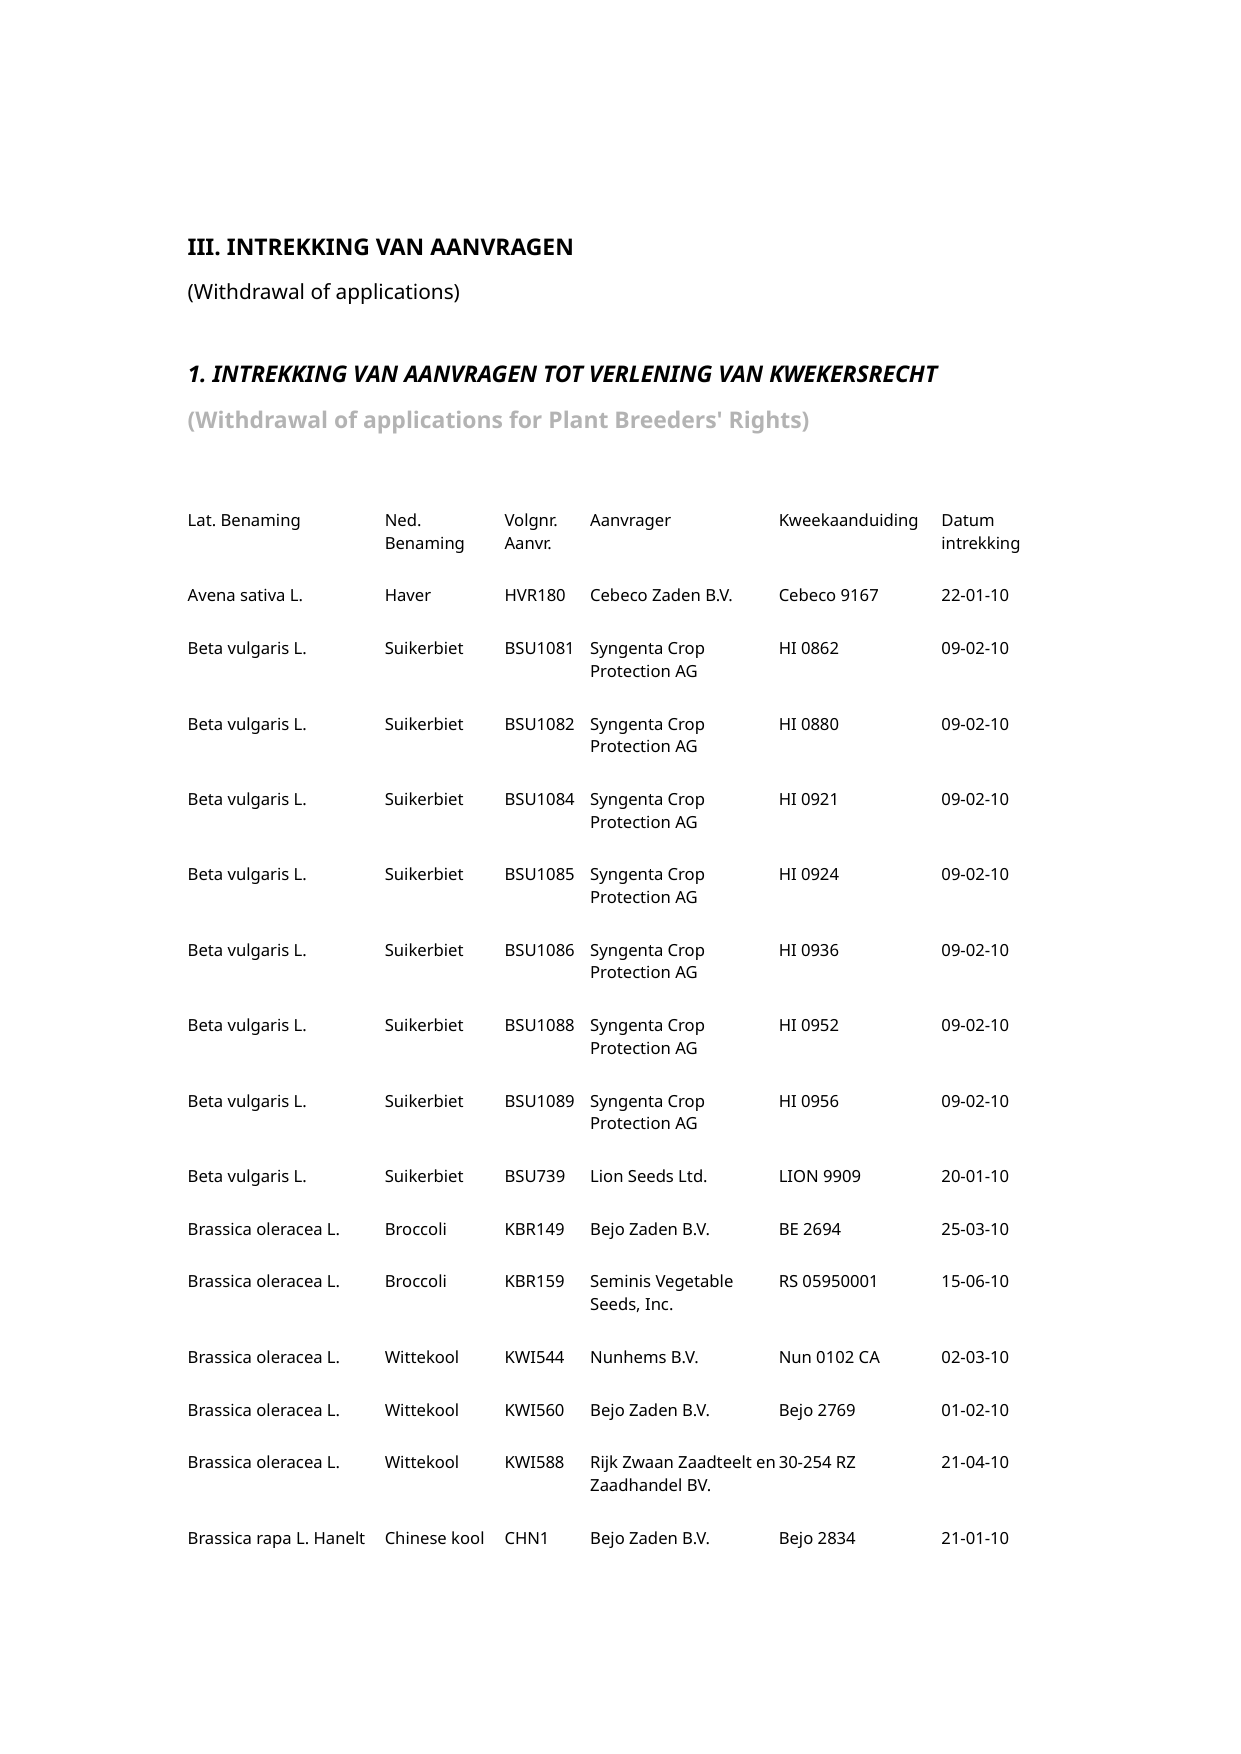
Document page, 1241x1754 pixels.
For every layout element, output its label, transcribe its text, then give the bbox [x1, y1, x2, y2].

table_cell Beta vulgaris L. [188, 938, 384, 1014]
table_header Aanvrager [590, 509, 778, 584]
table_cell 21-01-10 [941, 1526, 1053, 1549]
table_cell Broccoli [385, 1270, 504, 1345]
table_cell HI 0956 [779, 1089, 941, 1164]
table_cell 09-02-10 [941, 788, 1053, 863]
table_cell 09-02-10 [941, 1014, 1053, 1089]
table_cell Brassica oleracea L. [188, 1345, 384, 1398]
table_cell Suikerbiet [385, 938, 504, 1014]
table_cell Syngenta Crop Protection AG [590, 712, 778, 787]
subtitle III. INTREKKING VAN AANVRAGEN [187, 231, 1053, 262]
table_cell Nunhems B.V. [590, 1345, 778, 1398]
table_cell 20-01-10 [941, 1165, 1053, 1217]
table_cell Bejo Zaden B.V. [590, 1526, 778, 1549]
table_header Lat. Benaming [188, 509, 384, 584]
table_cell RS 05950001 [779, 1270, 941, 1345]
table_cell HVR180 [504, 584, 590, 637]
table_cell BSU1089 [504, 1089, 590, 1164]
table_cell Syngenta Crop Protection AG [590, 1014, 778, 1089]
table_cell Haver [385, 584, 504, 637]
table_header Ned. Benaming [385, 509, 504, 584]
table_cell KBR149 [504, 1217, 590, 1270]
table_cell HI 0921 [779, 788, 941, 863]
text (Withdrawal of applications) [187, 277, 1053, 306]
table_cell Suikerbiet [385, 712, 504, 787]
table_cell Seminis Vegetable Seeds, Inc. [590, 1270, 778, 1345]
table_cell KWI544 [504, 1345, 590, 1398]
table_cell 02-03-10 [941, 1345, 1053, 1398]
table_cell BE 2694 [779, 1217, 941, 1270]
table_cell Broccoli [385, 1217, 504, 1270]
table_cell Wittekool [385, 1345, 504, 1398]
table_cell 21-04-10 [941, 1451, 1053, 1526]
table_cell Rijk Zwaan Zaadteelt en Zaadhandel BV. [590, 1451, 778, 1526]
table_cell Nun 0102 CA [779, 1345, 941, 1398]
table_cell CHN1 [504, 1526, 590, 1549]
table_cell BSU1085 [504, 863, 590, 938]
table_cell HI 0862 [779, 637, 941, 712]
text (Withdrawal of applications for Plant Breeders' Rights) [187, 404, 1053, 436]
table_cell Cebeco 9167 [779, 584, 941, 637]
table_cell Beta vulgaris L. [188, 788, 384, 863]
table_cell Syngenta Crop Protection AG [590, 637, 778, 712]
table_cell 09-02-10 [941, 863, 1053, 938]
subtitle 1. INTREKKING VAN AANVRAGEN TOT VERLENING VAN KWEKERSRECHT [187, 358, 1053, 389]
table_cell 30-254 RZ [779, 1451, 941, 1526]
table_cell Beta vulgaris L. [188, 863, 384, 938]
table_cell BSU1086 [504, 938, 590, 1014]
table_cell Cebeco Zaden B.V. [590, 584, 778, 637]
table_cell HI 0880 [779, 712, 941, 787]
table_cell 15-06-10 [941, 1270, 1053, 1345]
table_cell Bejo 2769 [779, 1398, 941, 1451]
table_header Datum intrekking [941, 509, 1053, 584]
table_cell Beta vulgaris L. [188, 1014, 384, 1089]
table_cell Brassica oleracea L. [188, 1270, 384, 1345]
table_cell Suikerbiet [385, 1014, 504, 1089]
table_cell Suikerbiet [385, 1165, 504, 1217]
table_cell KWI560 [504, 1398, 590, 1451]
table_cell BSU1081 [504, 637, 590, 712]
table_cell Chinese kool [385, 1526, 504, 1549]
table_cell Lion Seeds Ltd. [590, 1165, 778, 1217]
table_cell 09-02-10 [941, 938, 1053, 1014]
table_cell Brassica oleracea L. [188, 1451, 384, 1526]
table_cell BSU1084 [504, 788, 590, 863]
table_cell Beta vulgaris L. [188, 1089, 384, 1164]
table_header Kweekaanduiding [779, 509, 941, 584]
table_cell Syngenta Crop Protection AG [590, 788, 778, 863]
table_cell HI 0952 [779, 1014, 941, 1089]
table_cell Avena sativa L. [188, 584, 384, 637]
table_cell Beta vulgaris L. [188, 637, 384, 712]
table_cell Suikerbiet [385, 788, 504, 863]
table_cell 09-02-10 [941, 1089, 1053, 1164]
table_cell LION 9909 [779, 1165, 941, 1217]
table_cell Suikerbiet [385, 637, 504, 712]
table_cell Wittekool [385, 1398, 504, 1451]
table_cell Brassica oleracea L. [188, 1398, 384, 1451]
table_cell HI 0924 [779, 863, 941, 938]
table_cell Syngenta Crop Protection AG [590, 863, 778, 938]
table_cell 25-03-10 [941, 1217, 1053, 1270]
table_cell 09-02-10 [941, 712, 1053, 787]
table_cell 09-02-10 [941, 637, 1053, 712]
table_header Volgnr. Aanvr. [504, 509, 590, 584]
table_cell Brassica oleracea L. [188, 1217, 384, 1270]
table_cell HI 0936 [779, 938, 941, 1014]
table_cell BSU1082 [504, 712, 590, 787]
table_cell Suikerbiet [385, 863, 504, 938]
table_cell BSU739 [504, 1165, 590, 1217]
table_cell Wittekool [385, 1451, 504, 1526]
table_cell Syngenta Crop Protection AG [590, 1089, 778, 1164]
table_cell 22-01-10 [941, 584, 1053, 637]
table_cell BSU1088 [504, 1014, 590, 1089]
table_cell Brassica rapa L. Hanelt [188, 1526, 384, 1549]
table_cell KWI588 [504, 1451, 590, 1526]
table_cell KBR159 [504, 1270, 590, 1345]
table_cell Syngenta Crop Protection AG [590, 938, 778, 1014]
table_cell 01-02-10 [941, 1398, 1053, 1451]
table_cell Beta vulgaris L. [188, 712, 384, 787]
table_cell Bejo Zaden B.V. [590, 1398, 778, 1451]
table_cell Suikerbiet [385, 1089, 504, 1164]
table_cell Bejo 2834 [779, 1526, 941, 1549]
table_cell Bejo Zaden B.V. [590, 1217, 778, 1270]
table_cell Beta vulgaris L. [188, 1165, 384, 1217]
